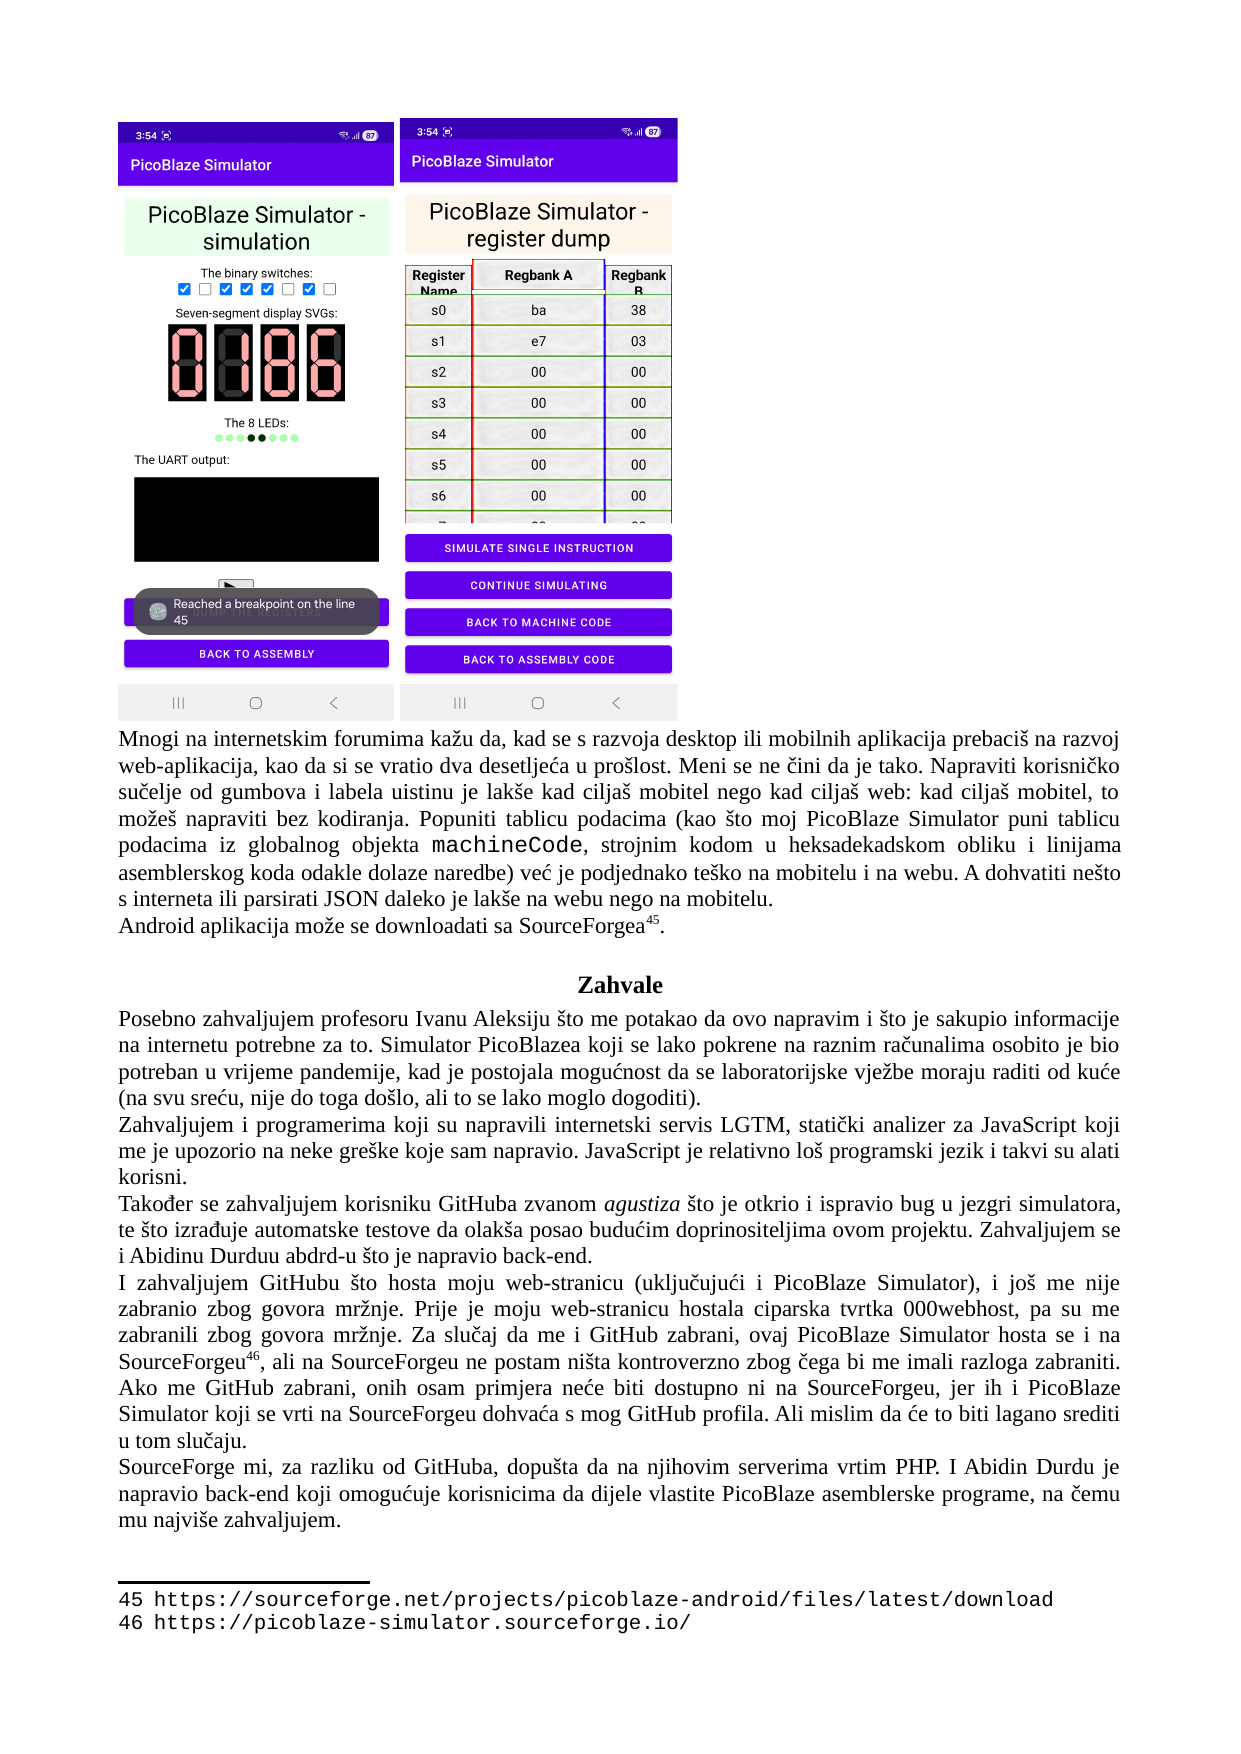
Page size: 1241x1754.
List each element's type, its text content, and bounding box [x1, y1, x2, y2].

text https://picoblaze-simulator.sourceforge.io/ [118, 1612, 1122, 1636]
text Android aplikacija može se downloadati sa SourceForgea. [118, 912, 1122, 938]
text Posebno zahvaljujem profesoru Ivanu Aleksiju što me potakao da ovo napravim i što je sakupio informacije na internetu potrebne za to. Simulator PicoBlazea koji se lako pokrene na raznim računalima osobito je bio potreban u vrijeme pandemije, kad je postojala mogućnost da se laboratorijske vježbe moraju raditi od kuće (na svu sreću, nije do toga došlo, ali to se lako moglo dogoditi). [118, 1005, 1122, 1111]
text Također se zahvaljujem korisniku GitHuba zvanom agustiza što je otkrio i ispravio bug u jezgri simulatora, te što izrađuje automatske testove da olakša posao budućim doprinositeljima ovom projektu. Zahvaljujem se i Abidinu Durduu abdrd-u što je napravio back-end. [118, 1190, 1122, 1269]
text SourceForge mi, za razliku od GitHuba, dopušta da na njihovim serverima vrtim PHP. I Abidin Durdu je napravio back-end koji omogućuje korisnicima da dijele vlastite PicoBlaze asemblerske programe, na čemu mu najviše zahvaljujem. [118, 1453, 1122, 1532]
text I zahvaljujem GitHubu što hosta moju web-stranicu (uključujući i PicoBlaze Simulator), i još me nije zabranio zbog govora mržnje. Prije je moju web-stranicu hostala ciparska tvrtka 000webhost, pa su me zabranili zbog govora mržnje. Za slučaj da me i GitHub zabrani, ovaj PicoBlaze Simulator hosta se i na SourceForgeu, ali na SourceForgeu ne postam ništa kontroverzno zbog čega bi me imali razloga zabraniti. Ako me GitHub zabrani, onih osam primjera neće biti dostupno ni na SourceForgeu, jer ih i PicoBlaze Simulator koji se vrti na SourceForgeu dohvaća s mog GitHub profila. Ali mislim da će to biti lagano srediti u tom slučaju. [118, 1269, 1122, 1453]
text Mnogi na internetskim forumima kažu da, kad se s razvoja desktop ili mobilnih aplikacija prebaciš na razvoj web-aplikacija, kao da si se vratio dva desetljeća u prošlost. Meni se ne čini da je tako. Napraviti korisničko sučelje od gumbova i labela uistinu je lakše kad ciljaš mobitel nego kad ciljaš web: kad ciljaš mobitel, to možeš napraviti bez kodiranja. Popuniti tablicu podacima (kao što moj PicoBlaze Simulator puni tablicu podacima iz globalnog objekta machineCode, strojnim kodom u heksadekadskom obliku i linijama asemblerskog koda odakle dolaze naredbe) već je podjednako teško na mobitelu i na webu. A dohvatiti nešto s interneta ili parsirati JSON daleko je lakše na webu nego na mobitelu. [118, 726, 1122, 912]
picture [118, 122, 394, 721]
picture [399, 118, 678, 721]
text https://sourceforge.net/projects/picoblaze-android/files/latest/download [118, 1588, 1122, 1612]
text Zahvaljujem i programerima koji su napravili internetski servis LGTM, statički analizer za JavaScript koji me je upozorio na neke greške koje sam napravio. JavaScript je relativno loš programski jezik i takvi su alati korisni. [118, 1111, 1122, 1190]
text Zahvale [118, 971, 1122, 999]
